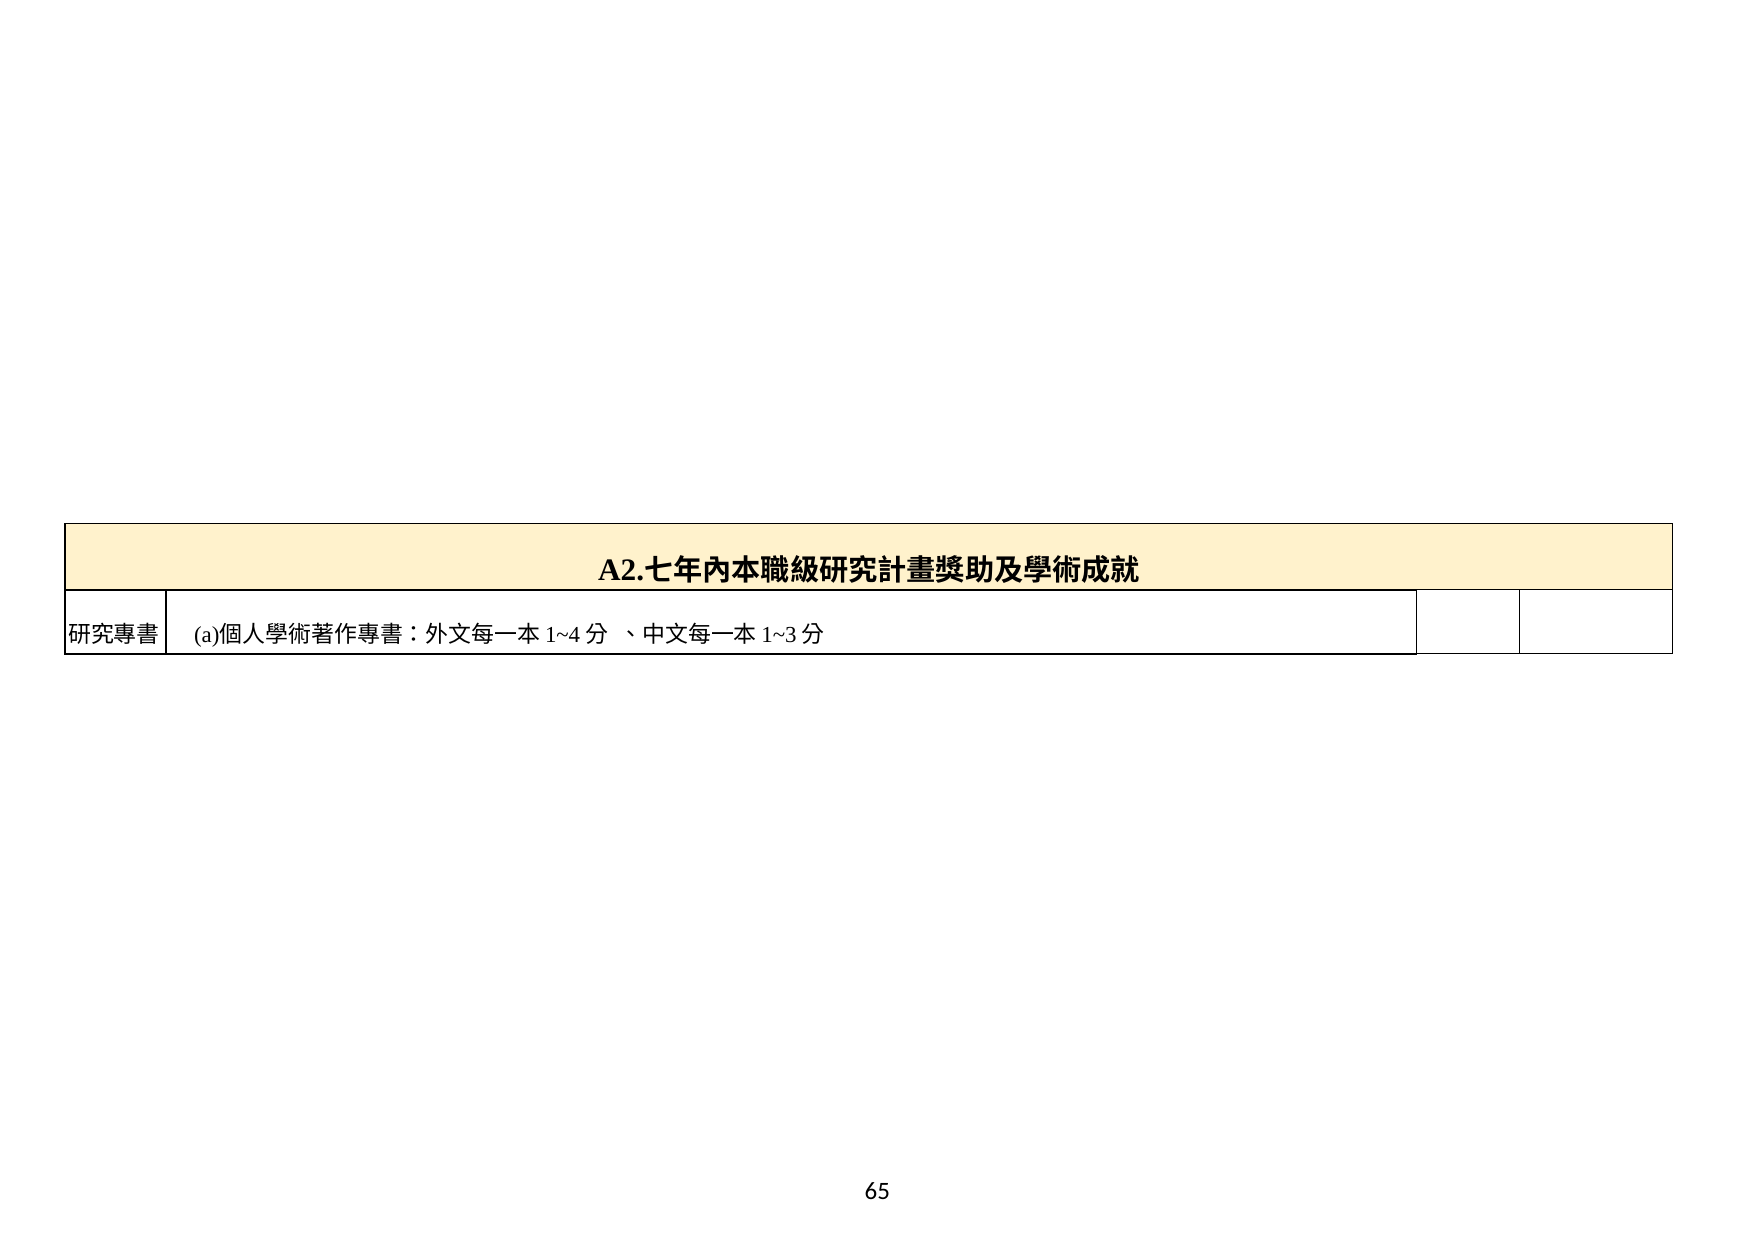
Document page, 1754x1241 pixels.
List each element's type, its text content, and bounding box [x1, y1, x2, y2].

table_header A2.七年內本職級研究計畫獎助及學術成就 [66, 524, 1672, 589]
table_cell [1520, 590, 1672, 653]
table_cell [1417, 590, 1519, 653]
table_cell (a)個人學術著作專書：外文每一本1~4分 、中文每一本1~3分 [167, 591, 1416, 653]
table_cell 研究專書 [66, 591, 165, 653]
